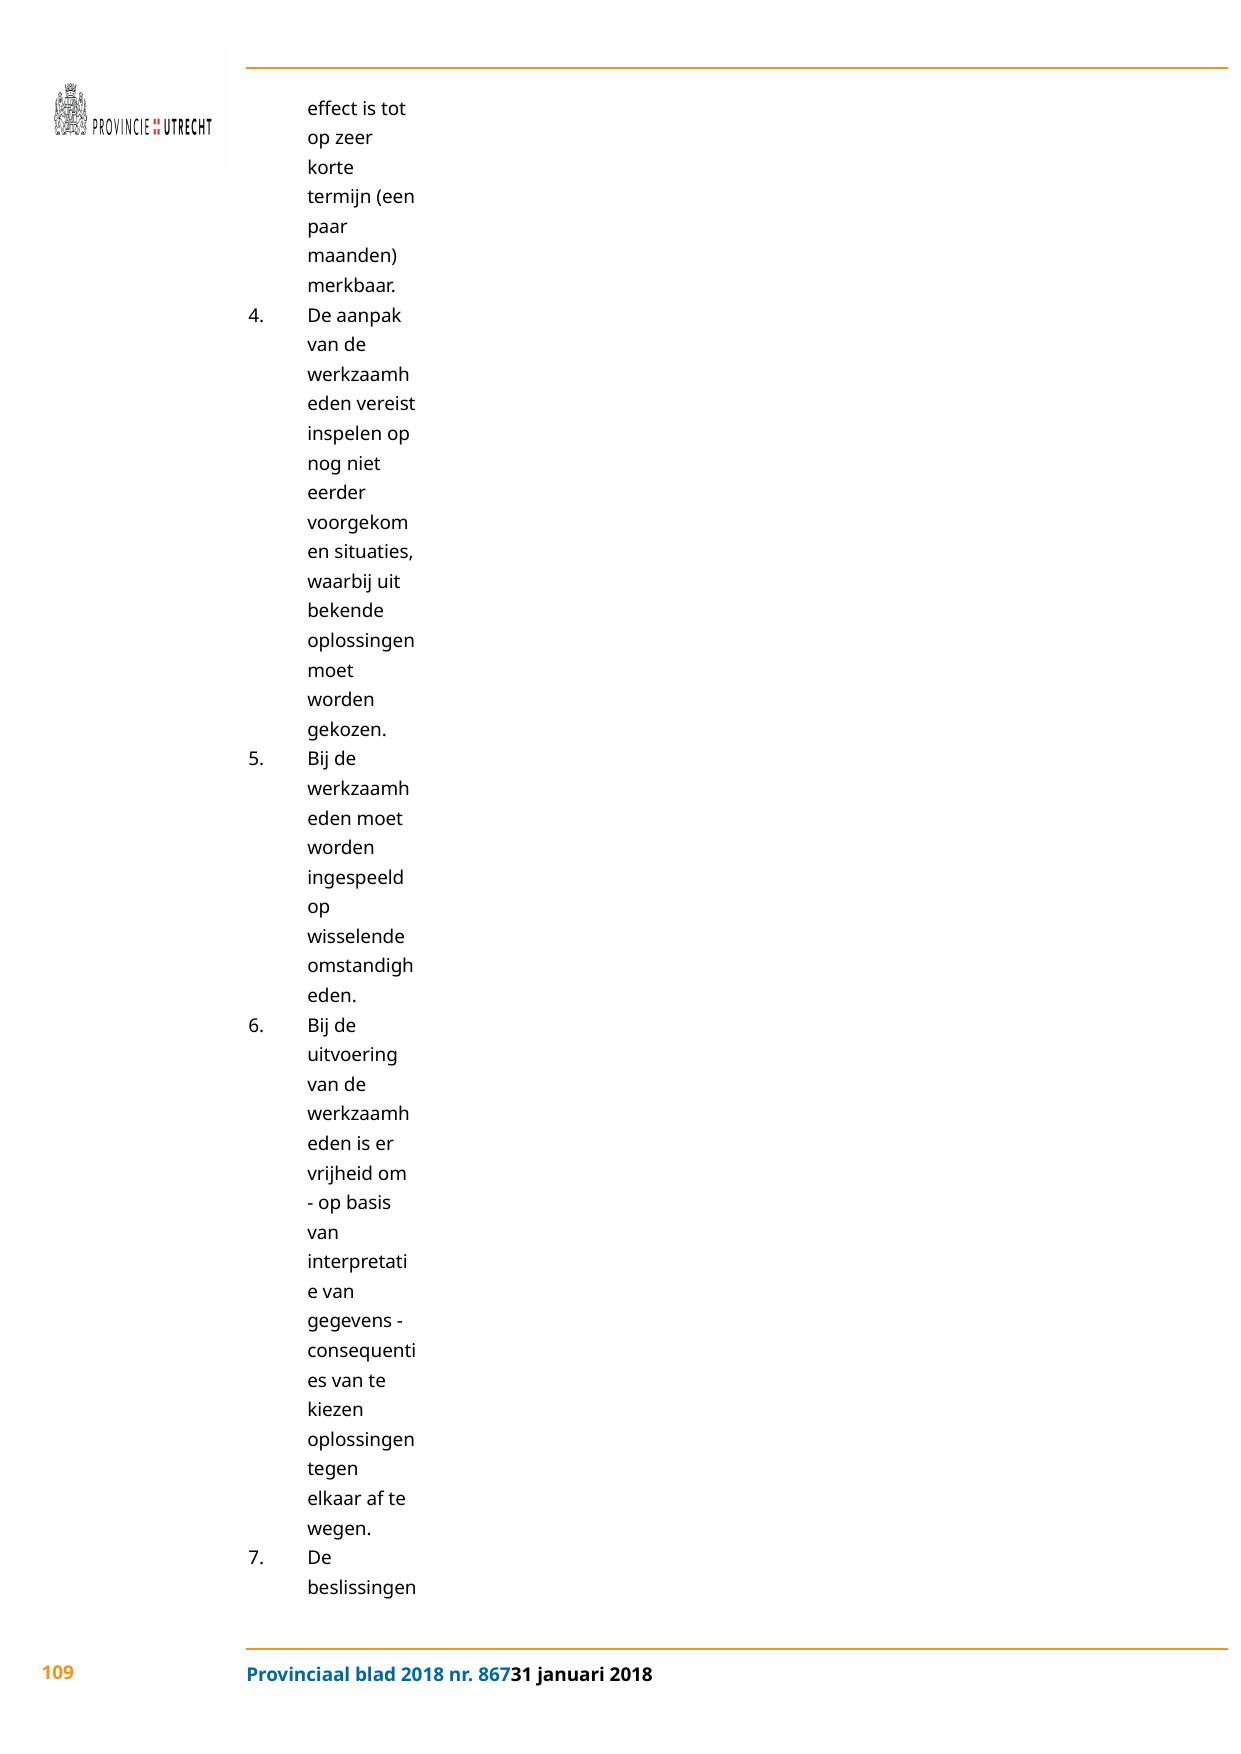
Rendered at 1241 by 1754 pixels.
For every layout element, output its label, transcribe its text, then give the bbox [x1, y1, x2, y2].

picture [41, 47, 231, 172]
table_cell [837, 95, 942, 1600]
table_cell [1047, 95, 1152, 1600]
table_cell [942, 95, 1047, 1600]
table_cell [732, 95, 837, 1600]
table_cell [522, 95, 627, 1600]
table_cell [417, 95, 522, 1600]
table_cell [627, 95, 732, 1600]
table_cell effect is tot op zeer korte termijn (een paar maanden) merkbaar. De aanpak van de werkzaamheden vereist inspelen op nog niet eerder voorgekomen situaties, waarbij uit bekende oplossingen moet worden gekozen. Bij de werkzaamheden moet worden ingespeeld op wisselende omstandigheden. Bij de uitvoering van de werkzaamheden is er vrijheid om - op basis van interpretatie van gegevens - consequenties van te kiezen oplossingen tegen elkaar af te wegen. De beslissingen [248, 95, 417, 1600]
